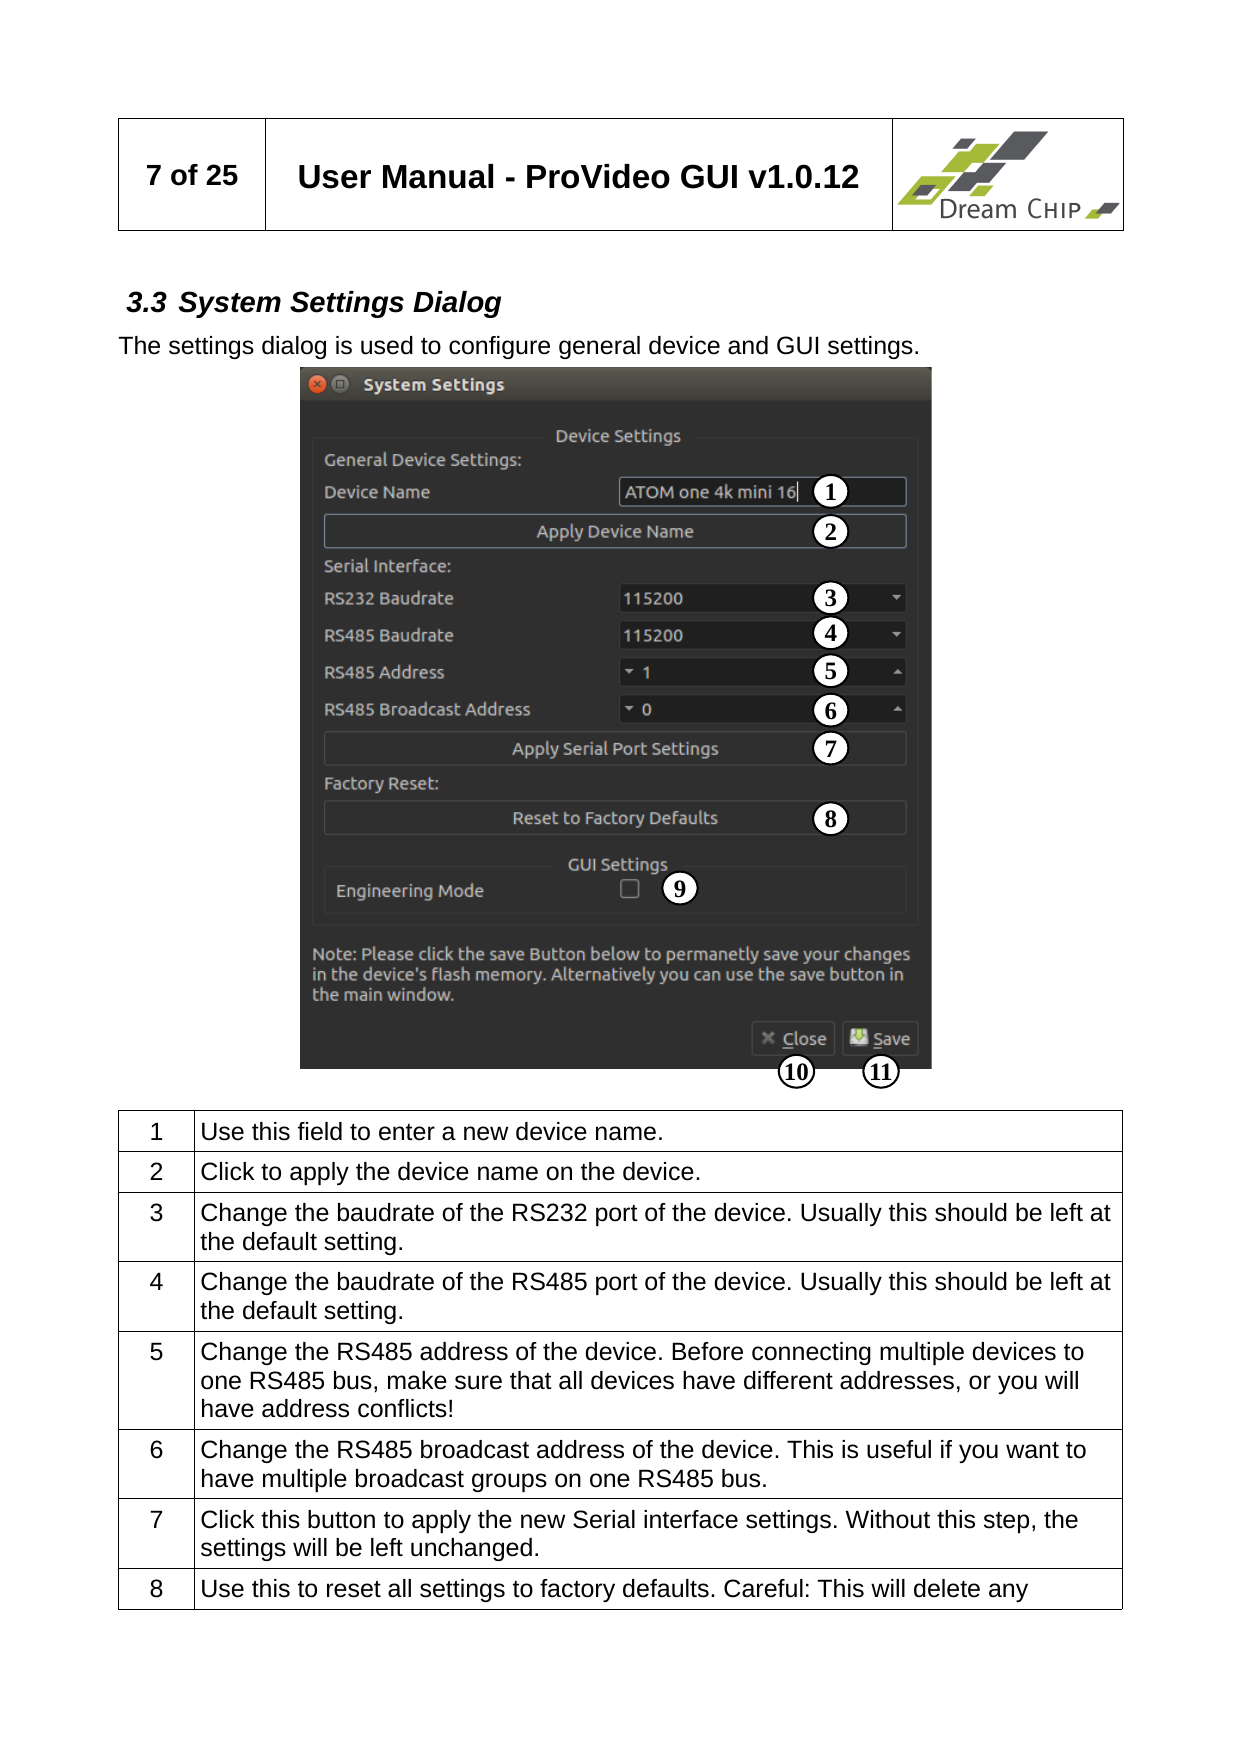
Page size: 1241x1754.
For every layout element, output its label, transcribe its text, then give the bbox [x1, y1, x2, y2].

table_cell 8 [119, 1569, 194, 1608]
subtitle System Settings Dialog [118, 285, 1122, 318]
table_header 1 [119, 1111, 194, 1151]
picture [300, 367, 932, 1069]
text The settings dialog is used to configure general device and GUI settings. [118, 331, 1122, 360]
table_cell Change the RS485 address of the device. Before connecting multiple devices to one RS485 bus, make sure that all devices have different addresses, or you will have address conflicts! [195, 1332, 1122, 1429]
table_cell 2 [119, 1152, 194, 1192]
table_cell 4 [119, 1262, 194, 1331]
table_header Use this field to enter a new device name. [195, 1111, 1122, 1151]
table_cell 7 [119, 1499, 194, 1568]
table_cell 3 [119, 1193, 194, 1261]
table_cell Use this to reset all settings to factory defaults. Careful: This will delete any [195, 1569, 1122, 1608]
table_cell Click to apply the device name on the device. [195, 1152, 1122, 1192]
table_cell Change the baudrate of the RS232 port of the device. Usually this should be left at the default setting. [195, 1193, 1122, 1261]
table_cell 6 [119, 1430, 194, 1498]
table_cell 5 [119, 1332, 194, 1429]
picture [897, 130, 1120, 220]
table_cell Click this button to apply the new Serial interface settings. Without this step, the settings will be left unchanged. [195, 1499, 1122, 1568]
table_cell Change the RS485 broadcast address of the device. This is useful if you want to have multiple broadcast groups on one RS485 bus. [195, 1430, 1122, 1498]
table_cell Change the baudrate of the RS485 port of the device. Usually this should be left at the default setting. [195, 1262, 1122, 1331]
